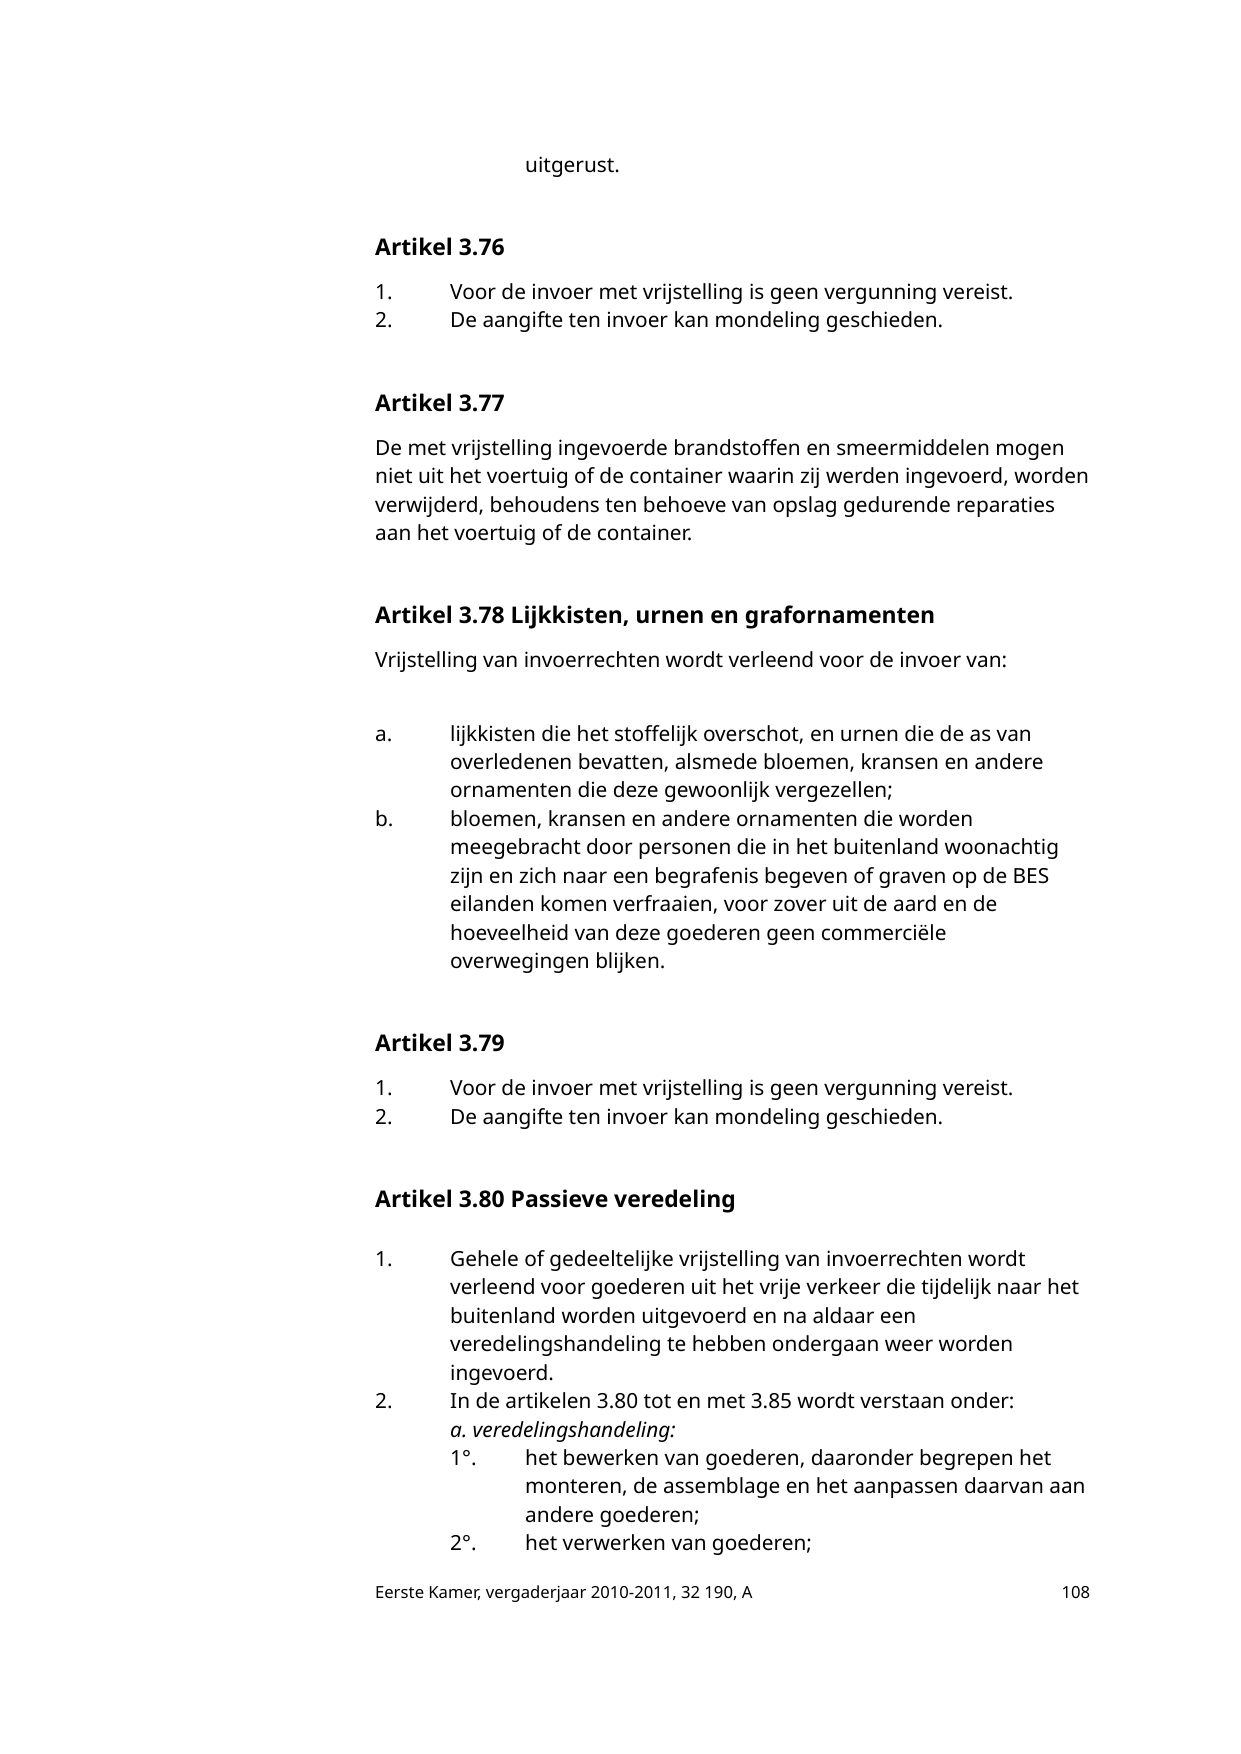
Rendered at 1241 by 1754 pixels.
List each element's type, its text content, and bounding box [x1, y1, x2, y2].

text Vrijstelling van invoerrechten wordt verleend voor de invoer van: [375, 645, 1090, 674]
text De met vrijstelling ingevoerde brandstoffen en smeermiddelen mogen niet uit het voertuig of de container waarin zij werden ingevoerd, worden verwijderd, behoudens ten behoeve van opslag gedurende reparaties aan het voertuig of de container. [375, 433, 1090, 547]
list bloemen, kransen en andere ornamenten die worden meegebracht door personen die in het buitenland woonachtig zijn en zich naar een begrafenis begeven of graven op de BES eilanden komen verfraaien, voor zover uit de aard en de hoeveelheid van deze goederen geen commerciële overwegingen blijken. [375, 804, 1090, 975]
subtitle Artikel 3.77 [375, 387, 1090, 418]
subtitle Artikel 3.80 Passieve veredeling [375, 1183, 1090, 1214]
list Voor de invoer met vrijstelling is geen vergunning vereist. [375, 1073, 1090, 1102]
list De aangifte ten invoer kan mondeling geschieden. [375, 1102, 1090, 1130]
subtitle Artikel 3.76 [375, 231, 1090, 262]
subtitle Artikel 3.79 [375, 1027, 1090, 1058]
subtitle Artikel 3.78 Lijkkisten, urnen en grafornamenten [375, 599, 1090, 630]
list lijkkisten die het stoffelijk overschot, en urnen die de as van overledenen bevatten, alsmede bloemen, kransen en andere ornamenten die deze gewoonlijk vergezellen; [375, 719, 1090, 804]
list De aangifte ten invoer kan mondeling geschieden. [375, 306, 1090, 334]
list Gehele of gedeeltelijke vrijstelling van invoerrechten wordt verleend voor goederen uit het vrije verkeer die tijdelijk naar het buitenland worden uitgevoerd en na aldaar een veredelingshandeling te hebben ondergaan weer worden ingevoerd. [375, 1244, 1090, 1386]
list uitgerust. [450, 150, 1090, 178]
list a. veredelingshandeling: [375, 1415, 1090, 1443]
list het bewerken van goederen, daaronder begrepen het monteren, de assemblage en het aanpassen daarvan aan andere goederen; [450, 1443, 1090, 1528]
list het verwerken van goederen; [450, 1528, 1090, 1557]
list Voor de invoer met vrijstelling is geen vergunning vereist. [375, 277, 1090, 306]
list In de artikelen 3.80 tot en met 3.85 wordt verstaan onder: [375, 1386, 1090, 1415]
